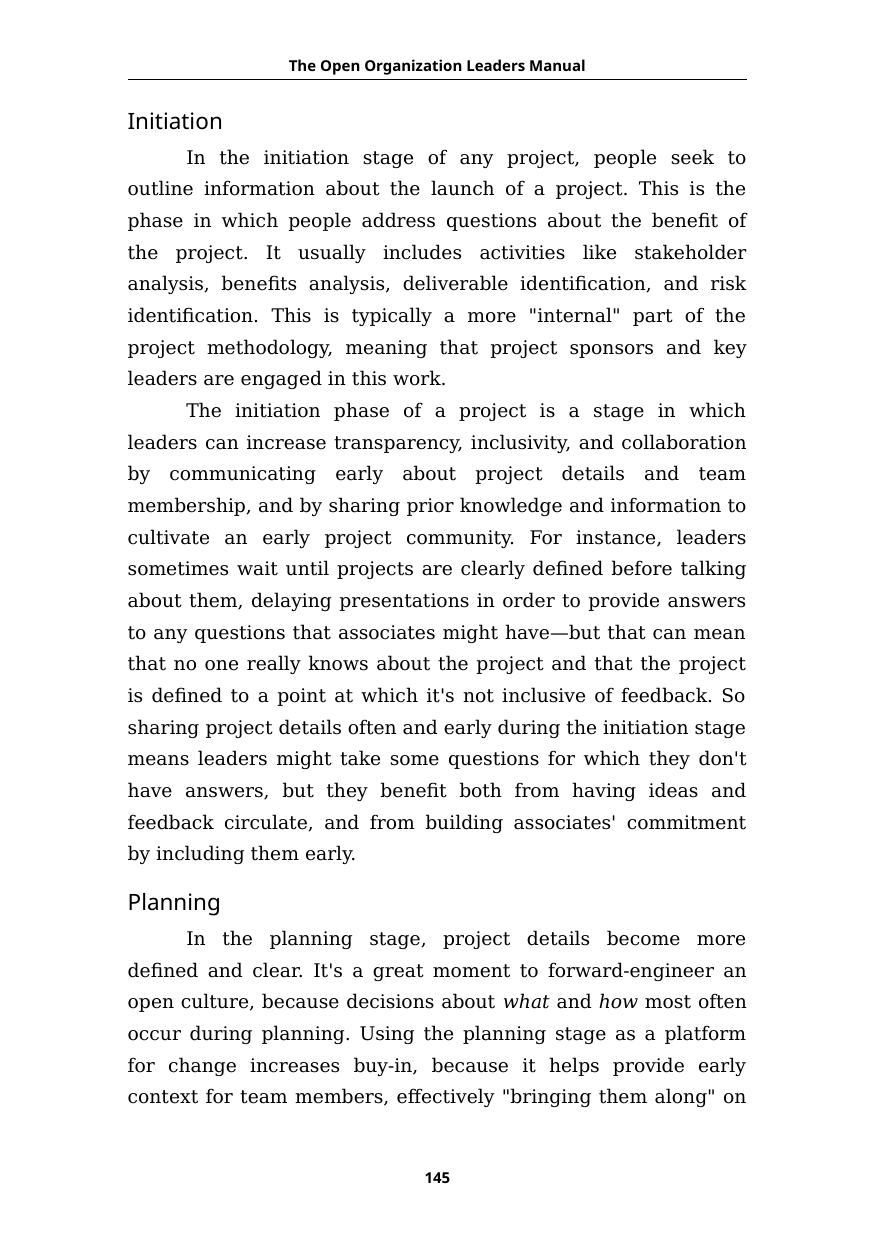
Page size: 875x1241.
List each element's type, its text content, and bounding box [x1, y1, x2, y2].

text The initiation phase of a project is a stage in which leaders can increase transparency, inclusivity, and collaboration by communicating early about project details and team membership, and by sharing prior knowledge and information to cultivate an early project community. For instance, leaders sometimes wait until projects are clearly defined before talking about them, delaying presentations in order to provide answers to any questions that associates might have—but that can mean that no one really knows about the project and that the project is defined to a point at which it's not inclusive of feedback. So sharing project details often and early during the initiation stage means leaders might take some questions for which they don't have answers, but they benefit both from having ideas and feedback circulate, and from building associates' commitment by including them early. [127, 400, 747, 865]
subtitle Initiation [127, 109, 747, 135]
subtitle Planning [127, 890, 747, 916]
text In the initiation stage of any project, people seek to outline information about the launch of a project. This is the phase in which people address questions about the benefit of the project. It usually includes activities like stakeholder analysis, benefits analysis, deliverable identification, and risk identification. This is typically a more "internal" part of the project methodology, meaning that project sponsors and key leaders are engaged in this work. [127, 147, 747, 390]
text In the planning stage, project details become more defined and clear. It's a great moment to forward-engineer an open culture, because decisions about what and how most often occur during planning. Using the planning stage as a platform for change increases buy-in, because it helps provide early context for team members, effectively "bringing them along" on [127, 928, 747, 1108]
